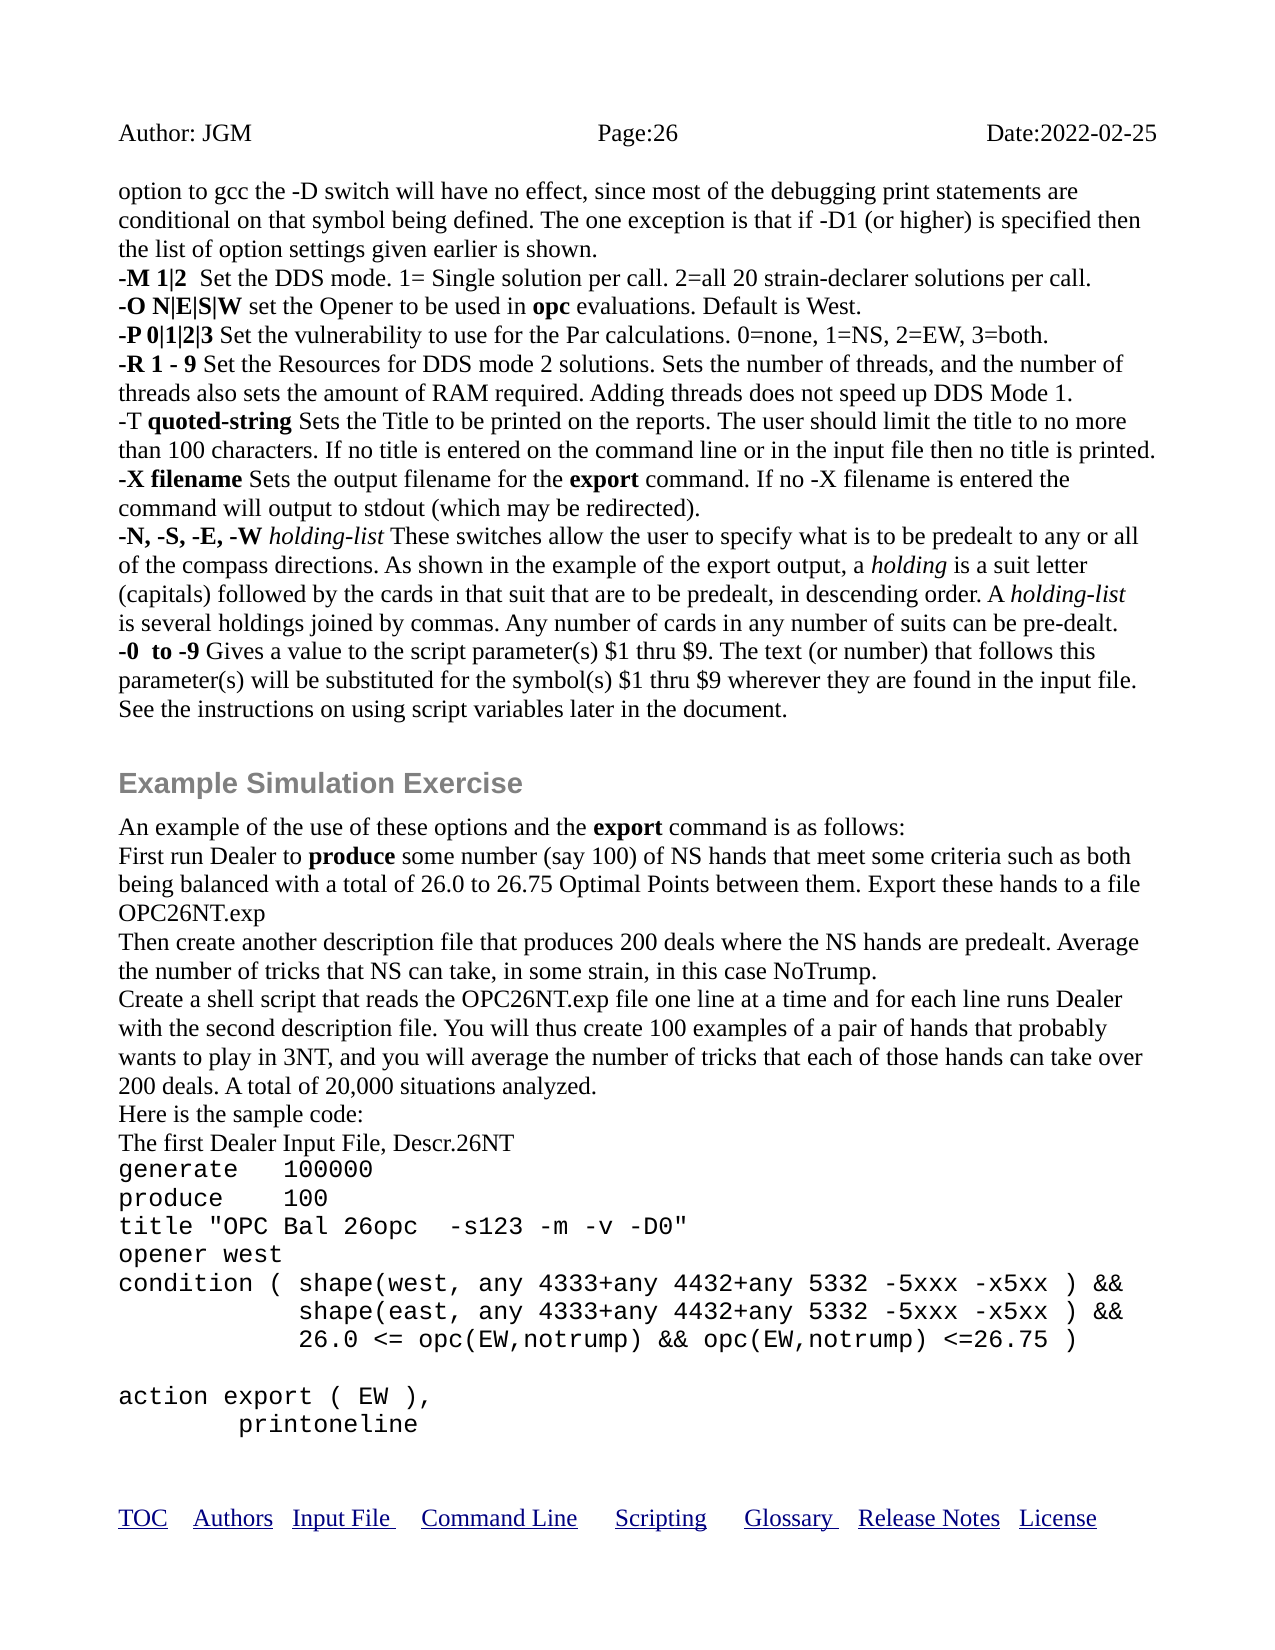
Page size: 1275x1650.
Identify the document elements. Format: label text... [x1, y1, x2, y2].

text First run Dealer to produce some number (say 100) of NS hands that meet some criteria such as both being balanced with a total of 26.0 to 26.75 Optimal Points between them. Export these hands to a file OPC26NT.exp [118, 841, 1157, 927]
text opener west [118, 1242, 1157, 1270]
subtitle Example Simulation Exercise [118, 766, 1157, 799]
text shape(east, any 4333+any 4432+any 5332 -5xxx -x5xx ) && [118, 1299, 1157, 1327]
text Create a shell script that reads the OPC26NT.exp file one line at a time and for each line runs Dealer with the second description file. You will thus create 100 examples of a pair of hands that probably wants to play in 3NT, and you will average the number of tricks that each of those hands can take over 200 deals. A total of 20,000 situations analyzed. [118, 984, 1157, 1099]
text -M 1|2 Set the DDS mode. 1= Single solution per call. 2=all 20 strain-declarer solutions per call. [118, 263, 1157, 291]
text Here is the sample code: [118, 1099, 1157, 1128]
text The first Dealer Input File, Descr.26NT [118, 1128, 1157, 1157]
text -P 0|1|2|3 Set the vulnerability to use for the Par calculations. 0=none, 1=NS, 2=EW, 3=both. [118, 320, 1157, 349]
text option to gcc the -D switch will have no effect, since most of the debugging print statements are conditional on that symbol being defined. The one exception is that if -D1 (or higher) is specified then the list of option settings given earlier is shown. [118, 176, 1157, 263]
text -0 to -9 Gives a value to the script parameter(s) $1 thru $9. The text (or number) that follows this parameter(s) will be substituted for the symbol(s) $1 thru $9 wherever they are found in the input file. See the instructions on using script variables later in the document. [118, 636, 1157, 723]
text -O N|E|S|W set the Opener to be used in opc evaluations. Default is West. [118, 291, 1157, 320]
text Then create another description file that produces 200 deals where the NS hands are predealt. Average the number of tricks that NS can take, in some strain, in this case NoTrump. [118, 927, 1157, 984]
text -N, -S, -E, -W holding-list These switches allow the user to specify what is to be predealt to any or all of the compass directions. As shown in the example of the export output, a holding is a suit letter (capitals) followed by the cards in that suit that are to be predealt, in descending order. A holding-list [118, 521, 1157, 608]
text is several holdings joined by commas. Any number of cards in any number of suits can be pre-dealt. [118, 608, 1157, 636]
text generate 100000 [118, 1157, 1157, 1185]
text action export ( EW ), [118, 1384, 1157, 1412]
text printoneline [118, 1412, 1157, 1440]
text title "OPC Bal 26opc -s123 -m -v -D0" [118, 1214, 1157, 1242]
text 26.0 <= opc(EW,notrump) && opc(EW,notrump) <=26.75 ) [118, 1327, 1157, 1355]
text produce 100 [118, 1185, 1157, 1214]
text -T quoted-string Sets the Title to be printed on the reports. The user should limit the title to no more than 100 characters. If no title is entered on the command line or in the input file then no title is printed. [118, 406, 1157, 464]
text -R 1 - 9 Set the Resources for DDS mode 2 solutions. Sets the number of threads, and the number of threads also sets the amount of RAM required. Adding threads does not speed up DDS Mode 1. [118, 349, 1157, 406]
text condition ( shape(west, any 4333+any 4432+any 5332 -5xxx -x5xx ) && [118, 1270, 1157, 1299]
text An example of the use of these options and the export command is as follows: [118, 812, 1157, 841]
text -X filename Sets the output filename for the export command. If no -X filename is entered the command will output to stdout (which may be redirected). [118, 464, 1157, 521]
